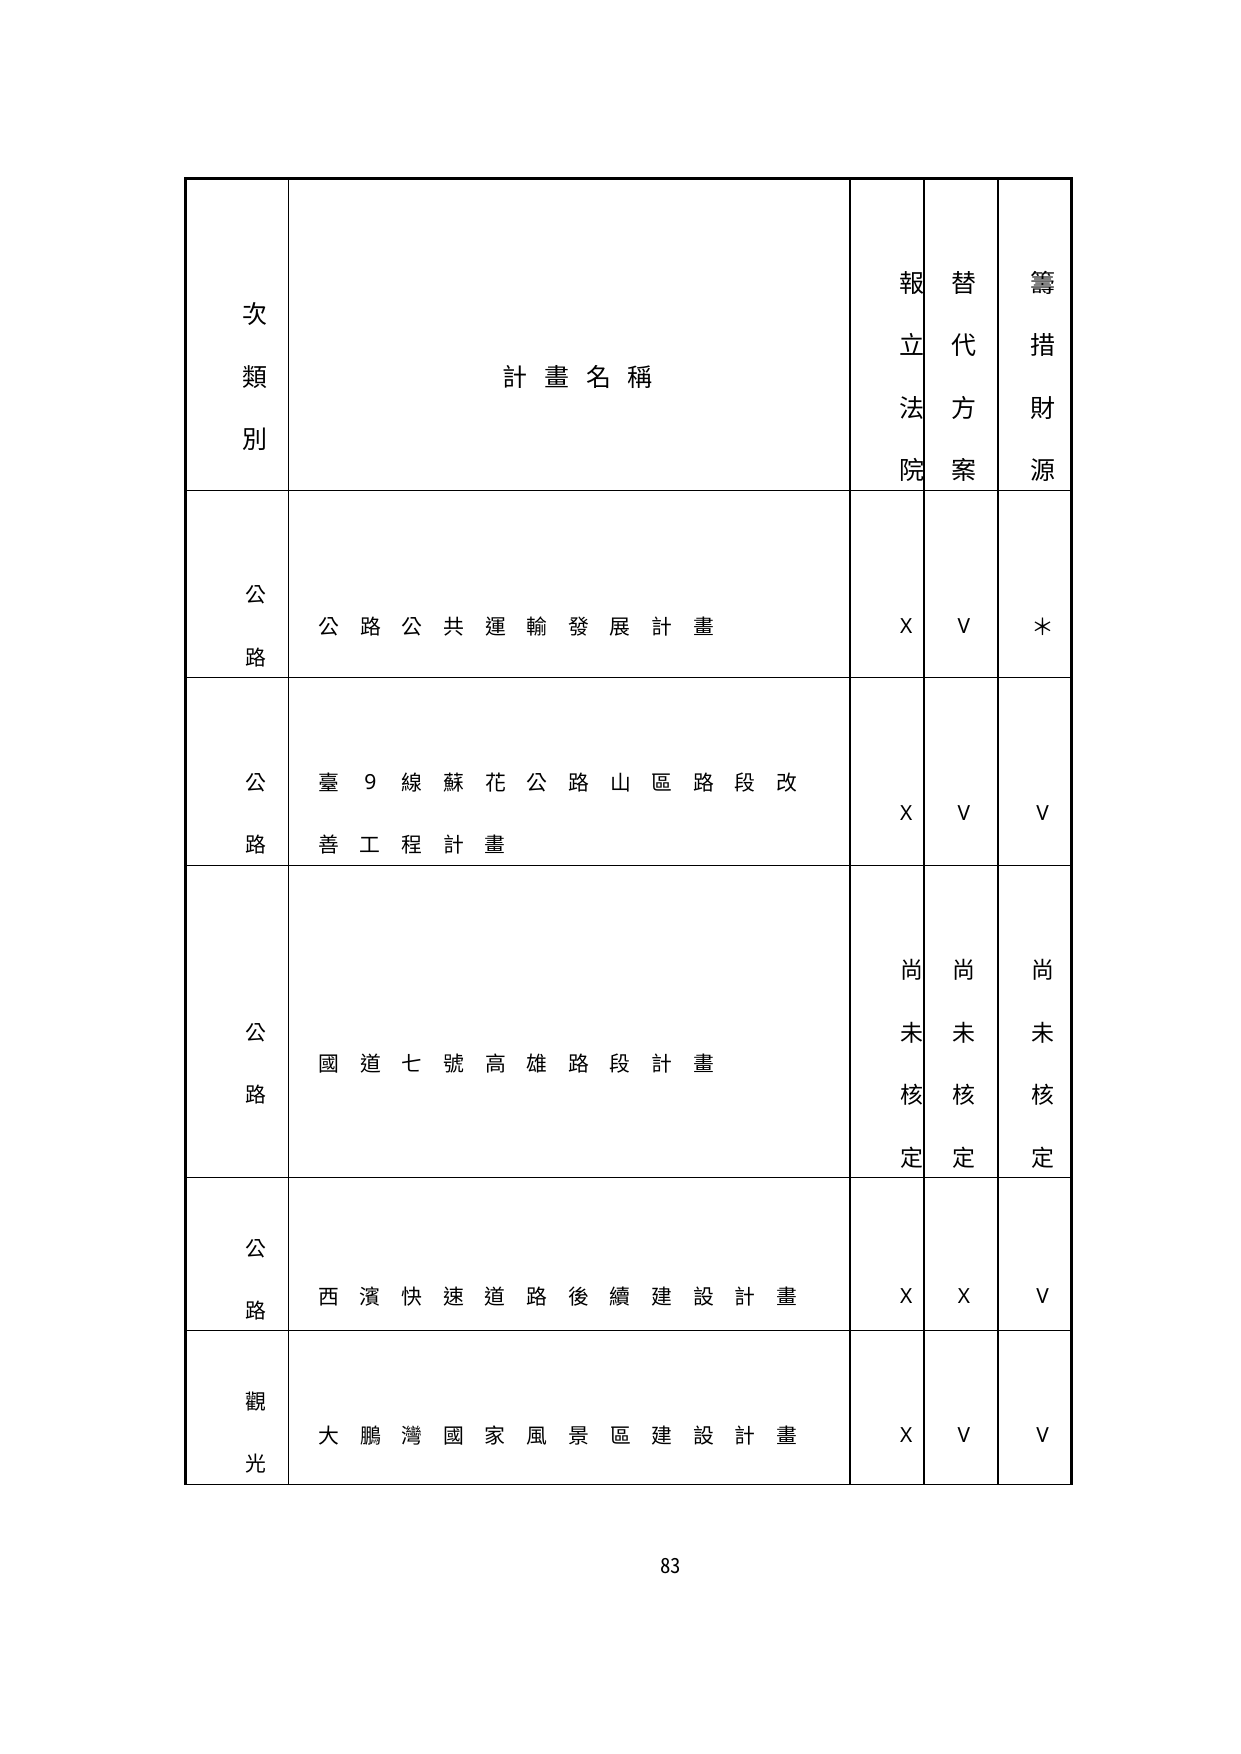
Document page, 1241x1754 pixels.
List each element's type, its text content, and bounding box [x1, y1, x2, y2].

table_cell 公路 [187, 1178, 288, 1330]
table_header 替代方案 [925, 180, 997, 490]
table_cell X [851, 491, 923, 677]
table_cell 尚未核定 [925, 866, 997, 1177]
table_cell 觀光 [187, 1331, 288, 1483]
table_header 籌措財源 [999, 180, 1070, 490]
table_cell X [851, 1178, 923, 1330]
table_cell 國道七號高雄路段計畫 [289, 866, 849, 1177]
table_cell V [999, 1331, 1070, 1483]
table_cell ＊ [999, 491, 1070, 677]
table_cell X [851, 1331, 923, 1483]
table_header 計畫名稱 [289, 180, 849, 490]
table_cell 臺9線蘇花公路山區路段改善工程計畫 [289, 678, 849, 865]
table_cell 尚未核定 [999, 866, 1070, 1177]
table_cell X [925, 1178, 997, 1330]
table_cell V [999, 1178, 1070, 1330]
table_header 次類別 [187, 180, 288, 490]
table_cell X [851, 678, 923, 865]
table_cell V [925, 678, 997, 865]
table_cell 尚未核定 [851, 866, 923, 1177]
table_cell V [925, 1331, 997, 1483]
table_cell V [925, 491, 997, 677]
table_cell 大鵬灣國家風景區建設計畫 [289, 1331, 849, 1483]
table_header 報立法院 [851, 180, 923, 490]
table_cell 西濱快速道路後續建設計畫 [289, 1178, 849, 1330]
table_cell V [999, 678, 1070, 865]
table_cell 公路 [187, 866, 288, 1177]
table_cell 公路 [187, 678, 288, 865]
table_cell 公路公共運輸發展計畫 [289, 491, 849, 677]
table_cell 公路 [187, 491, 288, 677]
